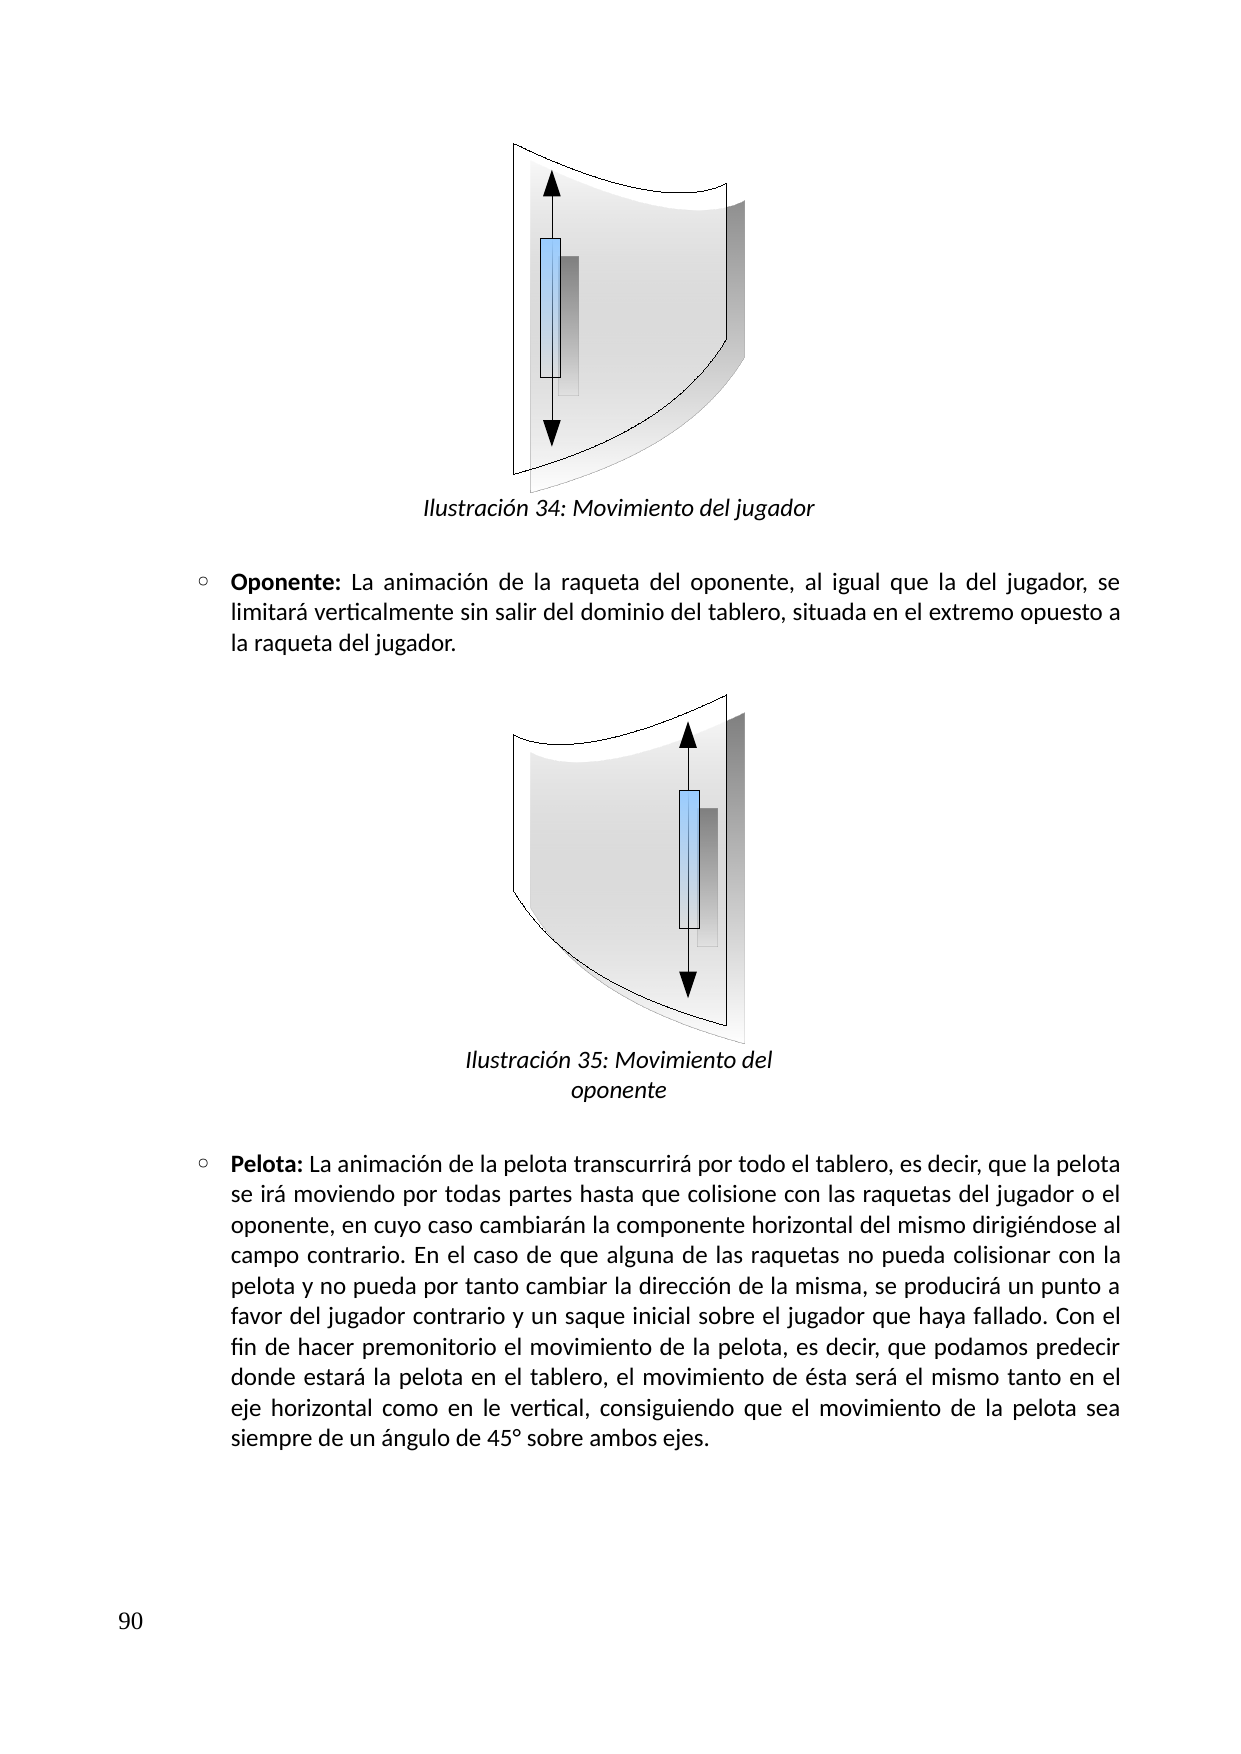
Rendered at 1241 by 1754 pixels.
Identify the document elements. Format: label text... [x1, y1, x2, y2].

list Pelota: La animación de la pelota transcurrirá por todo el tablero, es decir, que la pelota se irá moviendo por todas partes hasta que colisione con las raquetas del jugador o el oponente, en cuyo caso cambiarán la componente horizontal del mismo dirigiéndose al campo contrario. En el caso de que alguna de las raquetas no pueda colisionar con la pelota y no pueda por tanto cambiar la dirección de la misma, se producirá un punto a favor del jugador contrario y un saque inicial sobre el jugador que haya fallado. Con el fin de hacer premonitorio el movimiento de la pelota, es decir, que podamos predecir donde estará la pelota en el tablero, el movimiento de ésta será el mismo tanto en el eje horizontal como en le vertical, consiguiendo que el movimiento de la pelota sea siempre de un ángulo de 45° sobre ambos ejes. [193, 1148, 1122, 1453]
list Oponente: La animación de la raqueta del oponente, al igual que la del jugador, se limitará verticalmente sin salir del dominio del tablero, situada en el extremo opuesto a la raqueta del jugador. [193, 566, 1122, 657]
text Ilustración 34: Movimiento del jugador [422, 143, 818, 523]
text Ilustración 35: Movimiento del oponente [418, 695, 822, 1105]
